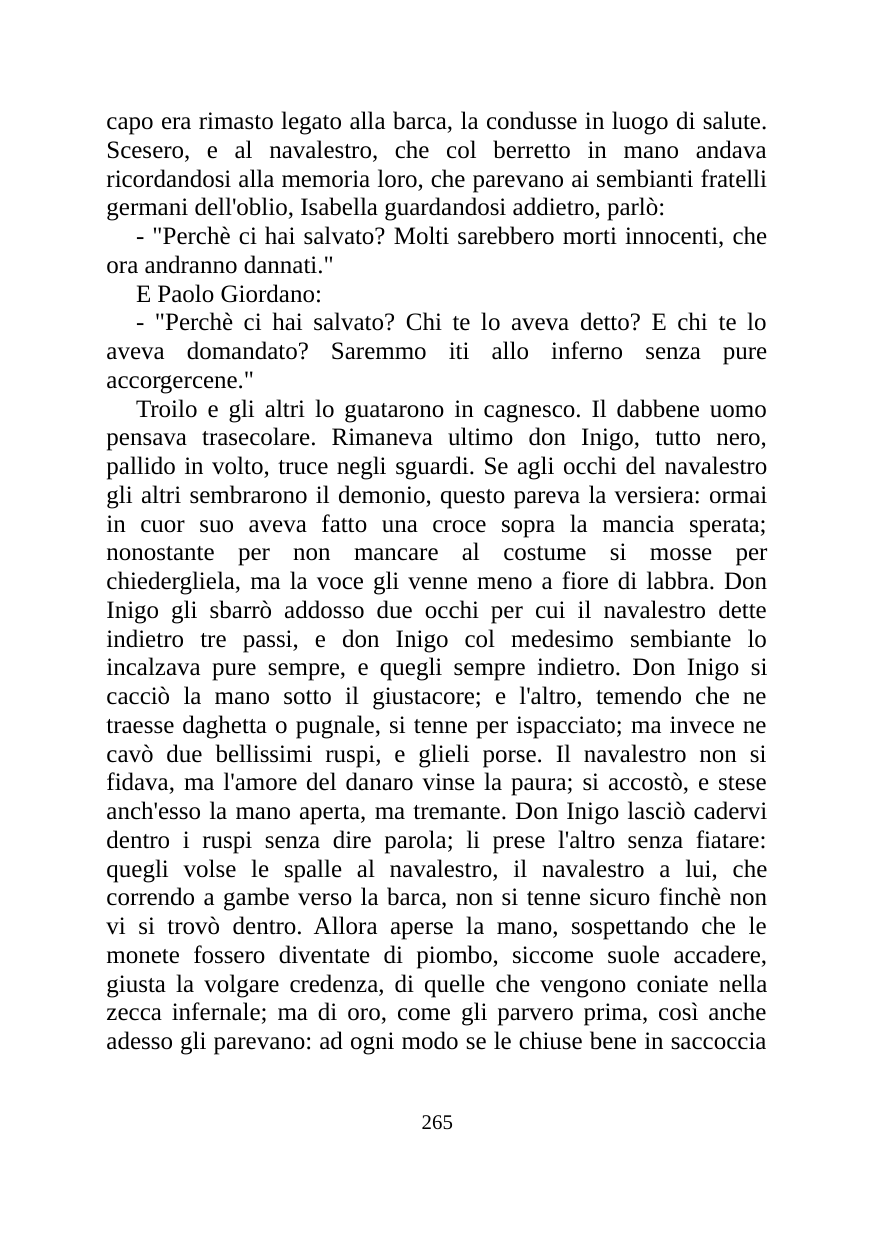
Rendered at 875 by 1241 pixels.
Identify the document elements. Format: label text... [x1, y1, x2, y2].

text E Paolo Giordano: [106, 279, 768, 307]
text - "Perchè ci hai salvato? Chi te lo aveva detto? E chi te lo aveva domandato? Saremmo iti allo inferno senza pure accorgercene." [106, 307, 768, 394]
text Troilo e gli altri lo guatarono in cagnesco. Il dabbene uomo pensava trasecolare. Rimaneva ultimo don Inigo, tutto nero, pallido in volto, truce negli sguardi. Se agli occhi del navalestro gli altri sembrarono il demonio, questo pareva la versiera: ormai in cuor suo aveva fatto una croce sopra la mancia sperata; nonostante per non mancare al costume si mosse per chiedergliela, ma la voce gli venne meno a fiore di labbra. Don Inigo gli sbarrò addosso due occhi per cui il navalestro dette indietro tre passi, e don Inigo col medesimo sembiante lo incalzava pure sempre, e quegli sempre indietro. Don Inigo si cacciò la mano sotto il giustacore; e l'altro, temendo che ne traesse daghetta o pugnale, si tenne per ispacciato; ma invece ne cavò due bellissimi ruspi, e glieli porse. Il navalestro non si fidava, ma l'amore del danaro vinse la paura; si accostò, e stese anch'esso la mano aperta, ma tremante. Don Inigo lasciò cadervi dentro i ruspi senza dire parola; li prese l'altro senza fiatare: quegli volse le spalle al navalestro, il navalestro a lui, che correndo a gambe verso la barca, non si tenne sicuro finchè non vi si trovò dentro. Allora aperse la mano, sospettando che le monete fossero diventate di piombo, siccome suole accadere, giusta la volgare credenza, di quelle che vengono coniate nella zecca infernale; ma di oro, come gli parvero prima, così anche adesso gli parevano: ad ogni modo se le chiuse bene in saccoccia [106, 394, 768, 1055]
text capo era rimasto legato alla barca, la condusse in luogo di salute. Scesero, e al navalestro, che col berretto in mano andava ricordandosi alla memoria loro, che parevano ai sembianti fratelli germani dell'oblio, Isabella guardandosi addietro, parlò: [106, 106, 768, 221]
text - "Perchè ci hai salvato? Molti sarebbero morti innocenti, che ora andranno dannati." [106, 221, 768, 279]
